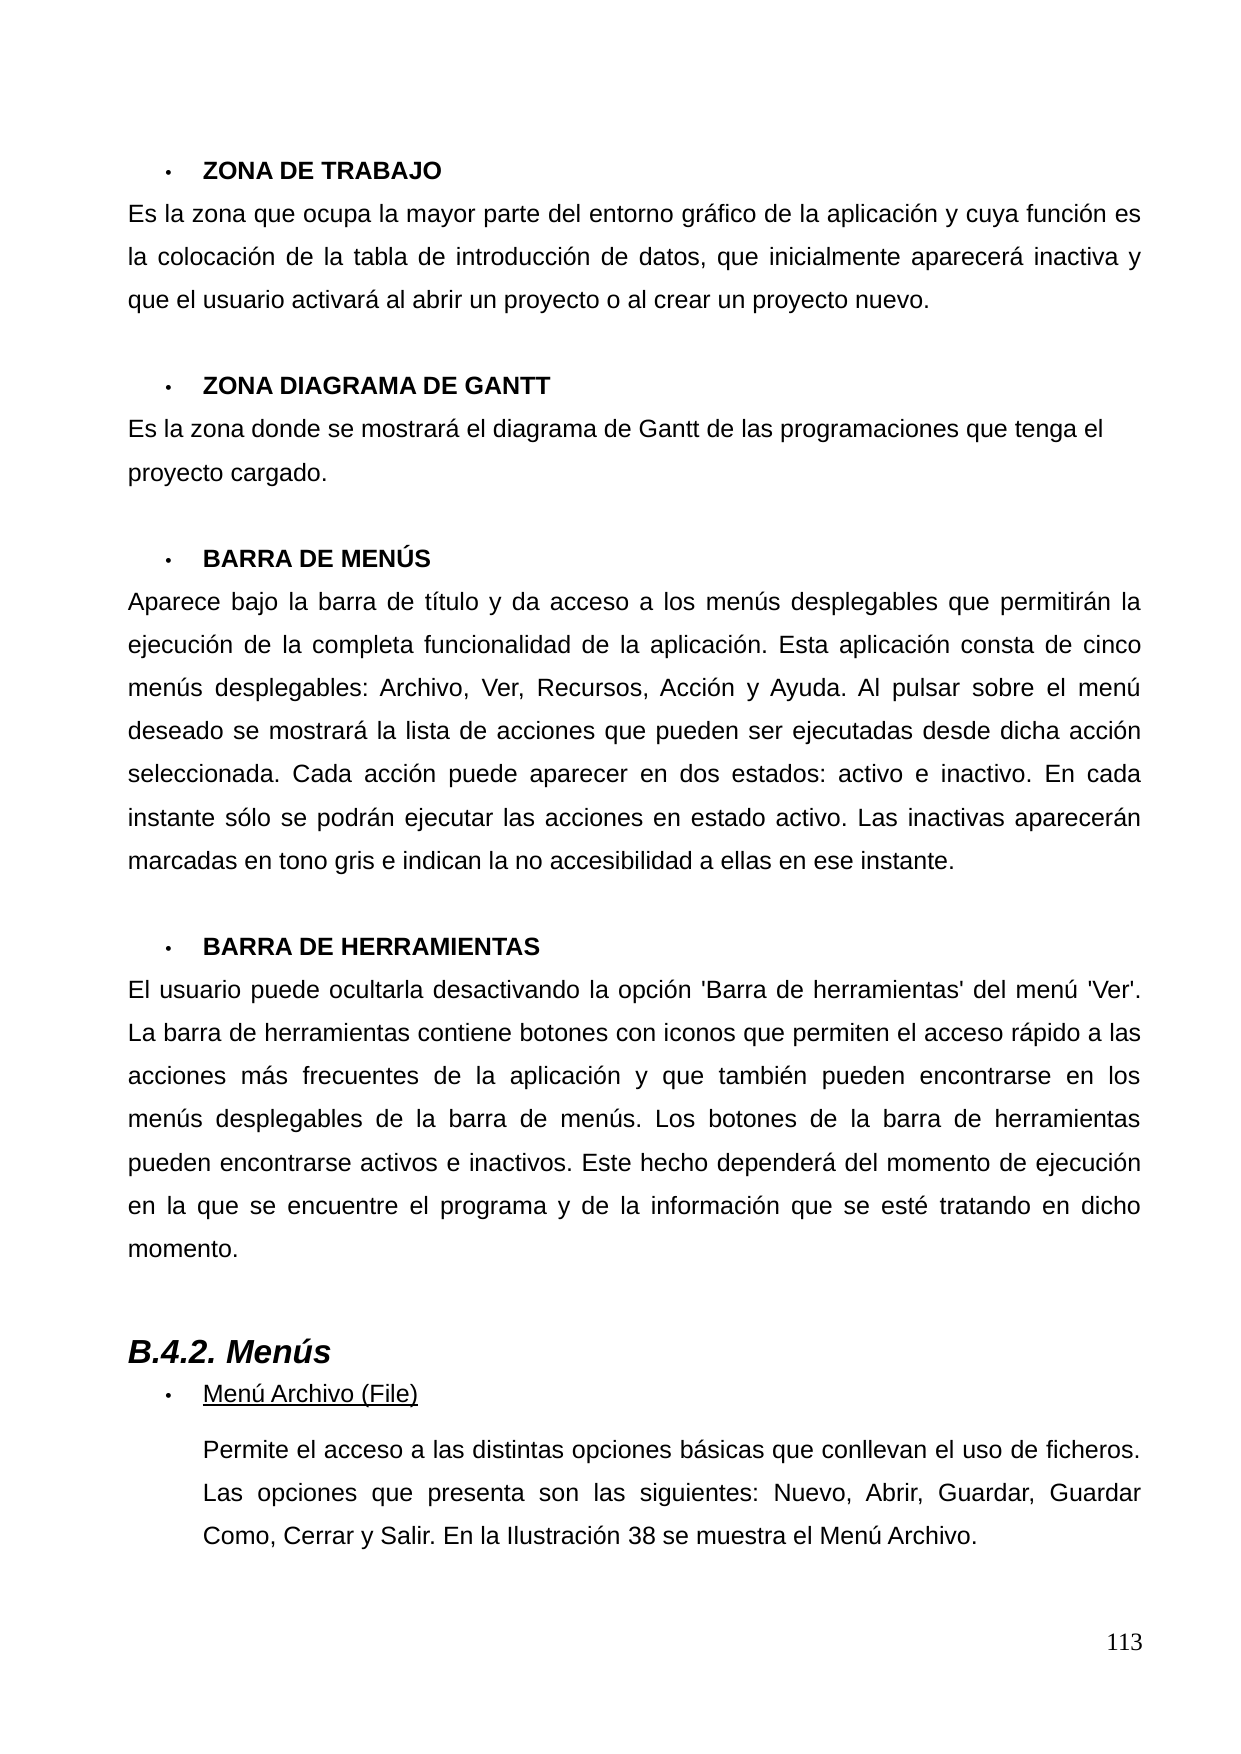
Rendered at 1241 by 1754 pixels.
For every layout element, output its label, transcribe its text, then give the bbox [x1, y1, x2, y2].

list Menú Archivo (File) [165, 1379, 1143, 1408]
text Es la zona donde se mostrará el diagrama de Gantt de las programaciones que tenga el [128, 414, 1143, 443]
subtitle Menús [128, 1332, 1143, 1370]
list BARRA DE HERRAMIENTAS [165, 932, 1143, 961]
list ZONA DIAGRAMA DE GANTT [165, 371, 1143, 400]
text Aparece bajo la barra de título y da acceso a los menús desplegables que permitirán la ejecución de la completa funcionalidad de la aplicación. Esta aplicación consta de cinco menús desplegables: Archivo, Ver, Recursos, Acción y Ayuda. Al pulsar sobre el menú deseado se mostrará la lista de acciones que pueden ser ejecutadas desde dicha acción seleccionada. Cada acción puede aparecer en dos estados: activo e inactivo. En cada instante sólo se podrán ejecutar las acciones en estado activo. Las inactivas aparecerán marcadas en tono gris e indican la no accesibilidad a ellas en ese instante. [128, 587, 1143, 874]
list Permite el acceso a las distintas opciones básicas que conllevan el uso de ficheros. Las opciones que presenta son las siguientes: Nuevo, Abrir, Guardar, Guardar Como, Cerrar y Salir. En la Ilustración 38 se muestra el Menú Archivo. [165, 1435, 1143, 1550]
list ZONA DE TRABAJO [165, 156, 1143, 184]
text Es la zona que ocupa la mayor parte del entorno gráfico de la aplicación y cuya función es la colocación de la tabla de introducción de datos, que inicialmente aparecerá inactiva y que el usuario activará al abrir un proyecto o al crear un proyecto nuevo. [128, 199, 1143, 314]
text El usuario puede ocultarla desactivando la opción 'Barra de herramientas' del menú 'Ver'. La barra de herramientas contiene botones con iconos que permiten el acceso rápido a las acciones más frecuentes de la aplicación y que también pueden encontrarse en los menús desplegables de la barra de menús. Los botones de la barra de herramientas pueden encontrarse activos e inactivos. Este hecho dependerá del momento de ejecución en la que se encuentre el programa y de la información que se esté tratando en dicho momento. [128, 975, 1143, 1262]
text proyecto cargado. [128, 457, 1143, 486]
list BARRA DE MENÚS [165, 544, 1143, 572]
